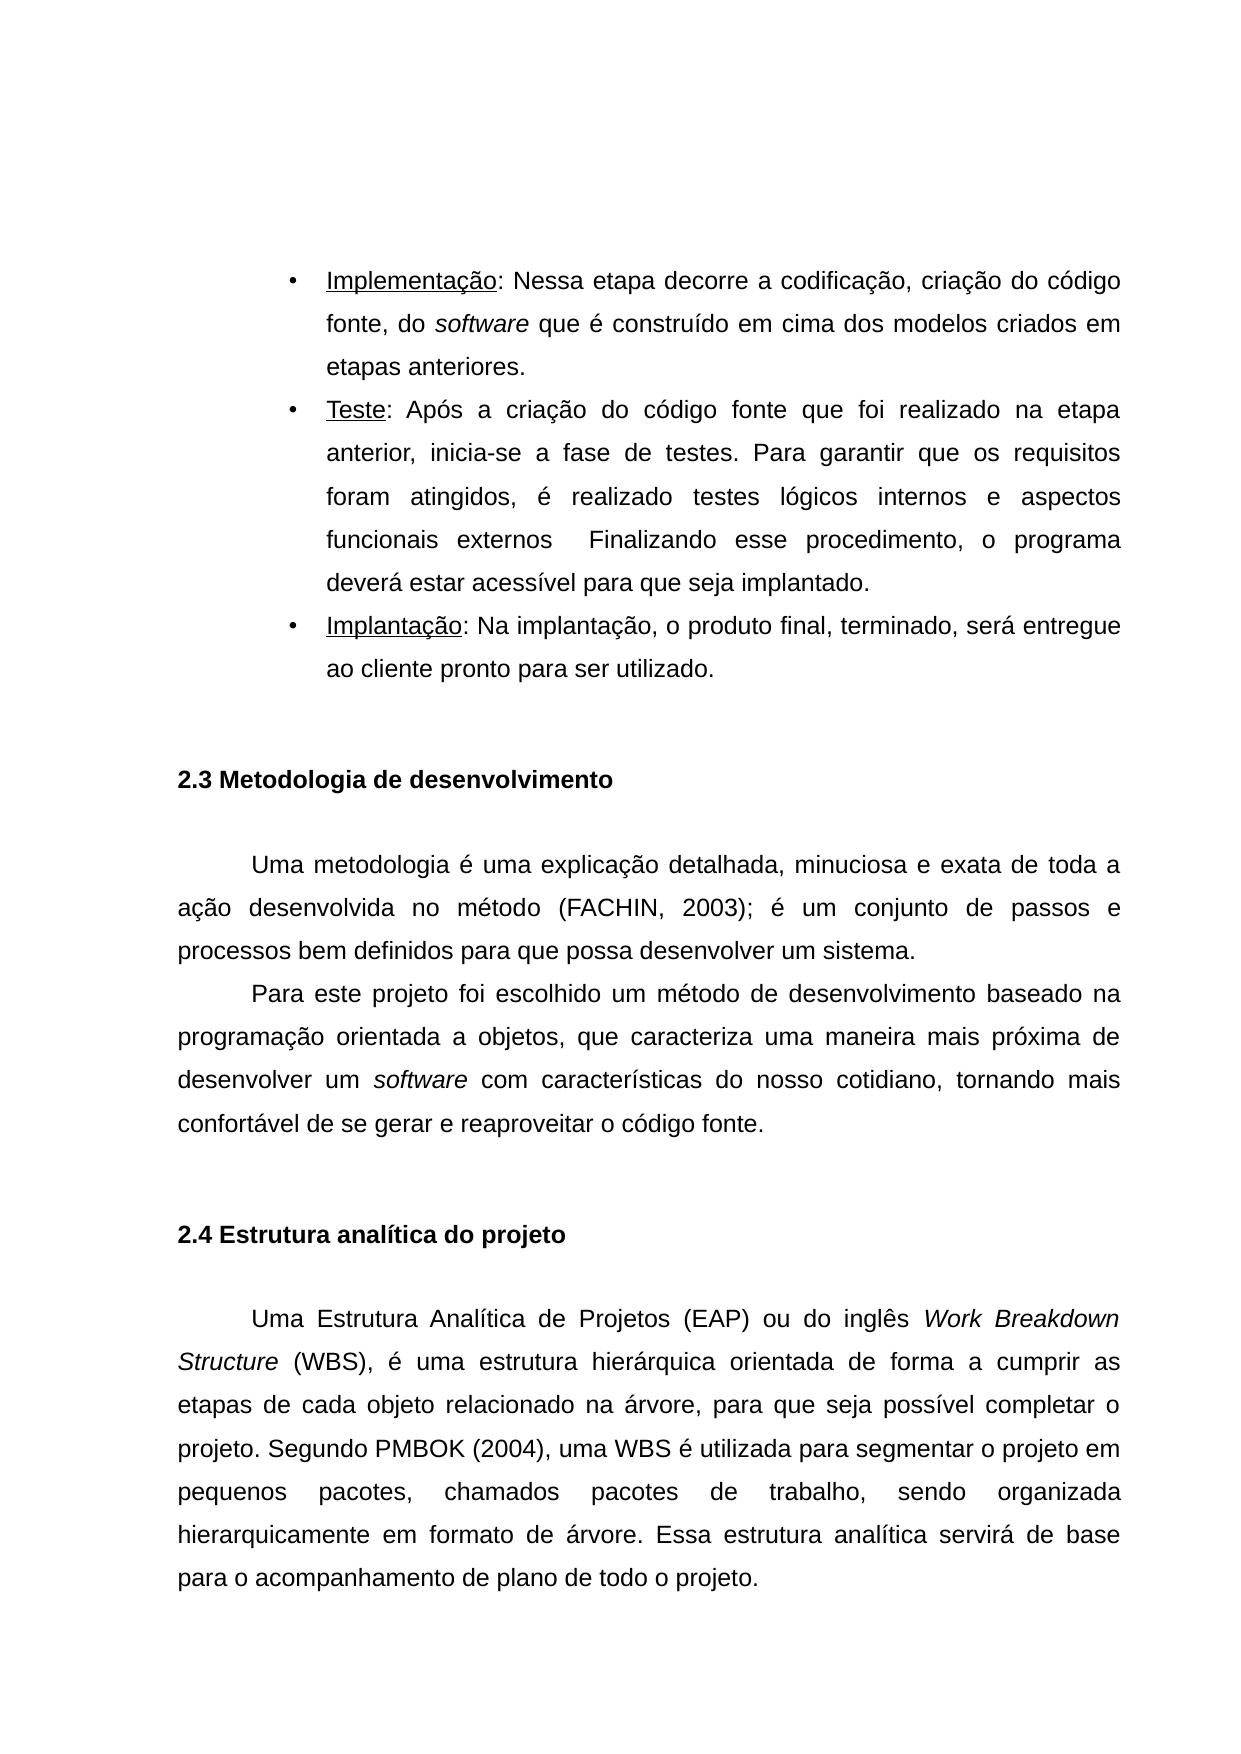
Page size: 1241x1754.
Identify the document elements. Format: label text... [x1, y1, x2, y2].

text Uma metodologia é uma explicação detalhada, minuciosa e exata de toda a ação desenvolvida no método (FACHIN, 2003); é um conjunto de passos e processos bem definidos para que possa desenvolver um sistema. [177, 850, 1122, 965]
subtitle 2.3 Metodologia de desenvolvimento [177, 765, 1122, 794]
text Para este projeto foi escolhido um método de desenvolvimento baseado na programação orientada a objetos, que caracteriza uma maneira mais próxima de desenvolver um software com características do nosso cotidiano, tornando mais confortável de se gerar e reaproveitar o código fonte. [177, 979, 1122, 1137]
text Uma Estrutura Analítica de Projetos (EAP) ou do inglês Work Breakdown Structure (WBS), é uma estrutura hierárquica orientada de forma a cumprir as etapas de cada objeto relacionado na árvore, para que seja possível completar o projeto. Segundo PMBOK (2004), uma WBS é utilizada para segmentar o projeto em pequenos pacotes, chamados pacotes de trabalho, sendo organizada hierarquicamente em formato de árvore. Essa estrutura analítica servirá de base para o acompanhamento de plano de todo o projeto. [177, 1304, 1122, 1592]
list Implementação: Nessa etapa decorre a codificação, criação do código fonte, do software que é construído em cima dos modelos criados em etapas anteriores. [288, 266, 1122, 381]
subtitle 2.4 Estrutura analítica do projeto [177, 1220, 1122, 1248]
list Implantação: Na implantação, o produto final, terminado, será entregue ao cliente pronto para ser utilizado. [288, 611, 1122, 683]
list Teste: Após a criação do código fonte que foi realizado na etapa anterior, inicia-se a fase de testes. Para garantir que os requisitos foram atingidos, é realizado testes lógicos internos e aspectos funcionais externos Finalizando esse procedimento, o programa deverá estar acessível para que seja implantado. [288, 395, 1122, 597]
